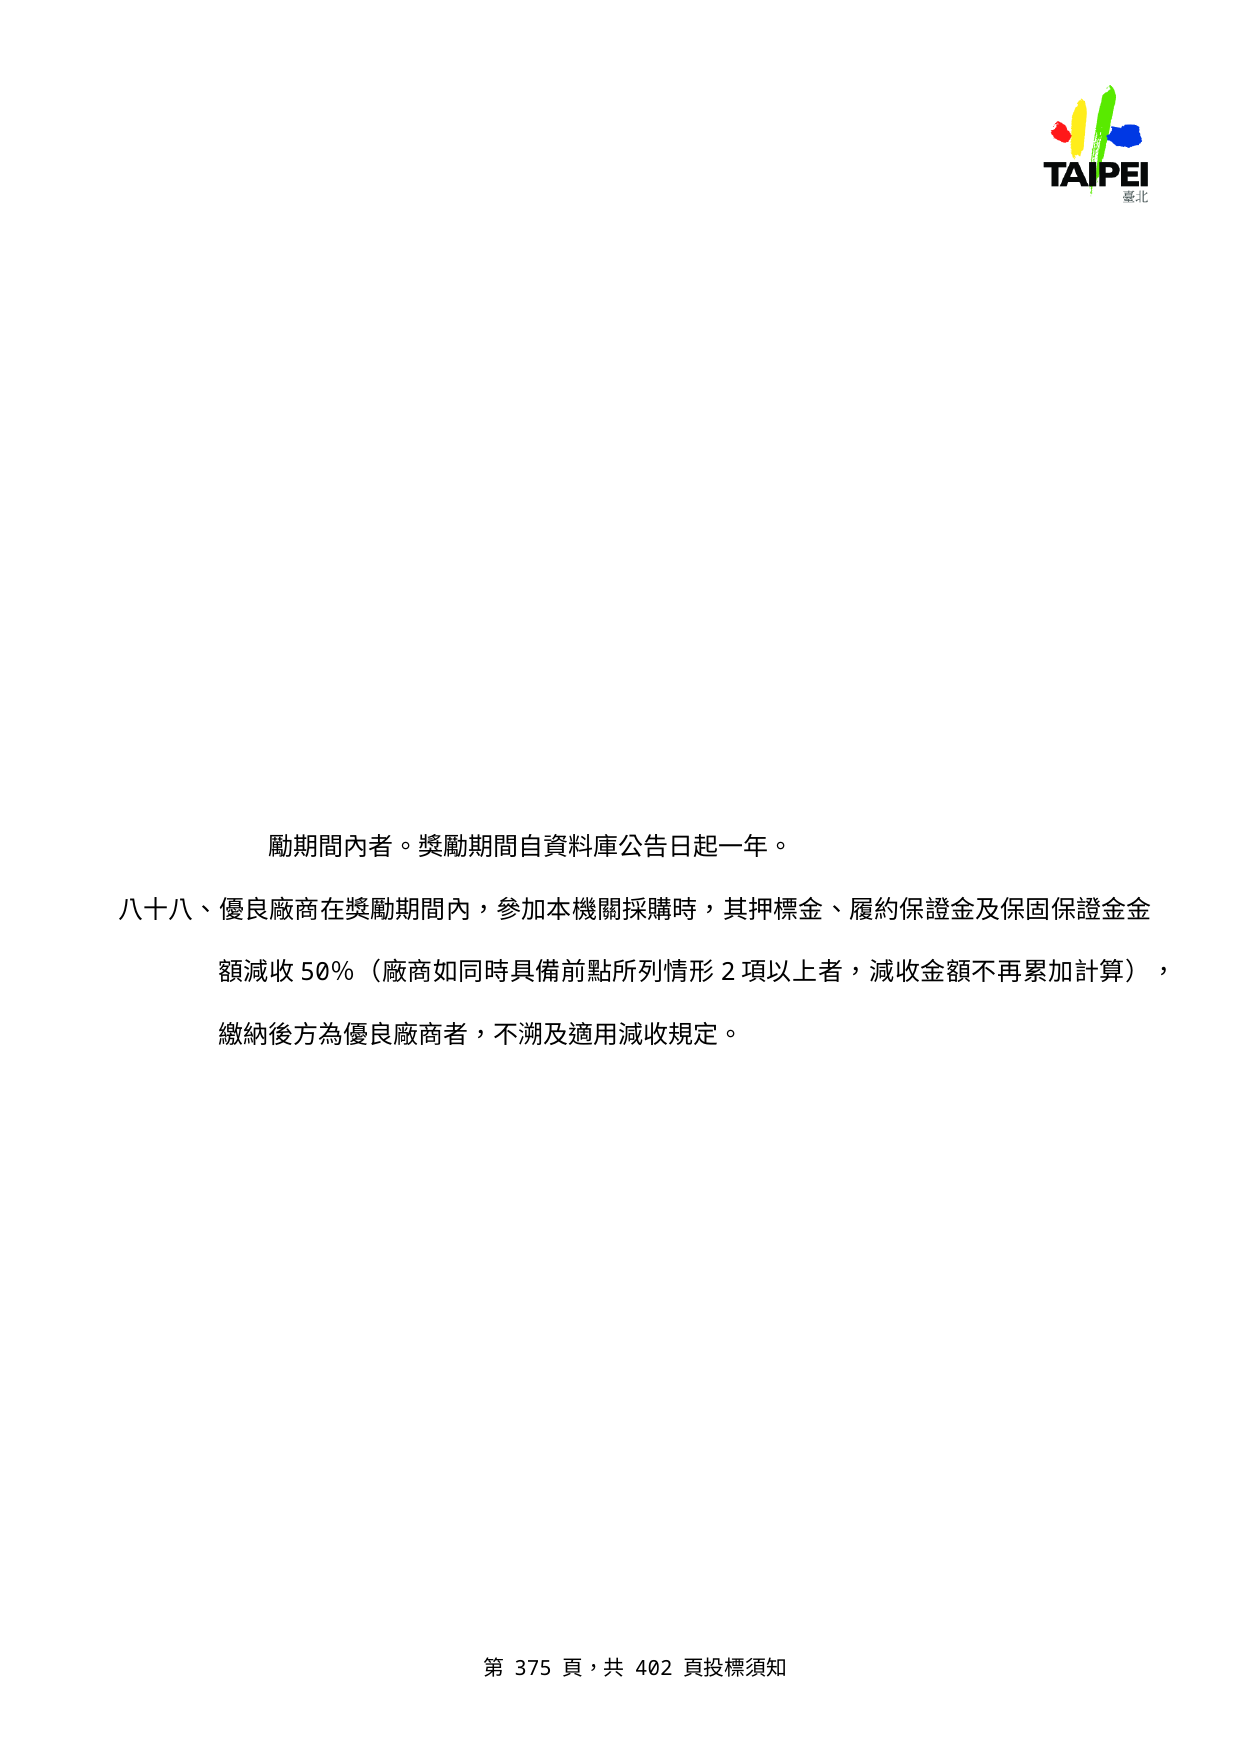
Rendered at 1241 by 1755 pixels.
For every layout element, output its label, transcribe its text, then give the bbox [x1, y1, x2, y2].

text 八十八、優良廠商在獎勵期間內，參加本機關採購時，其押標金、履約保證金及保固保證金金額減收50％（廠商如同時具備前點所列情形2項以上者，減收金額不再累加計算），繳納後方為優良廠商者，不溯及適用減收規定。 [118, 866, 1152, 1053]
text 勵期間內者。獎勵期間自資料庫公告日起一年。 [268, 803, 1152, 866]
